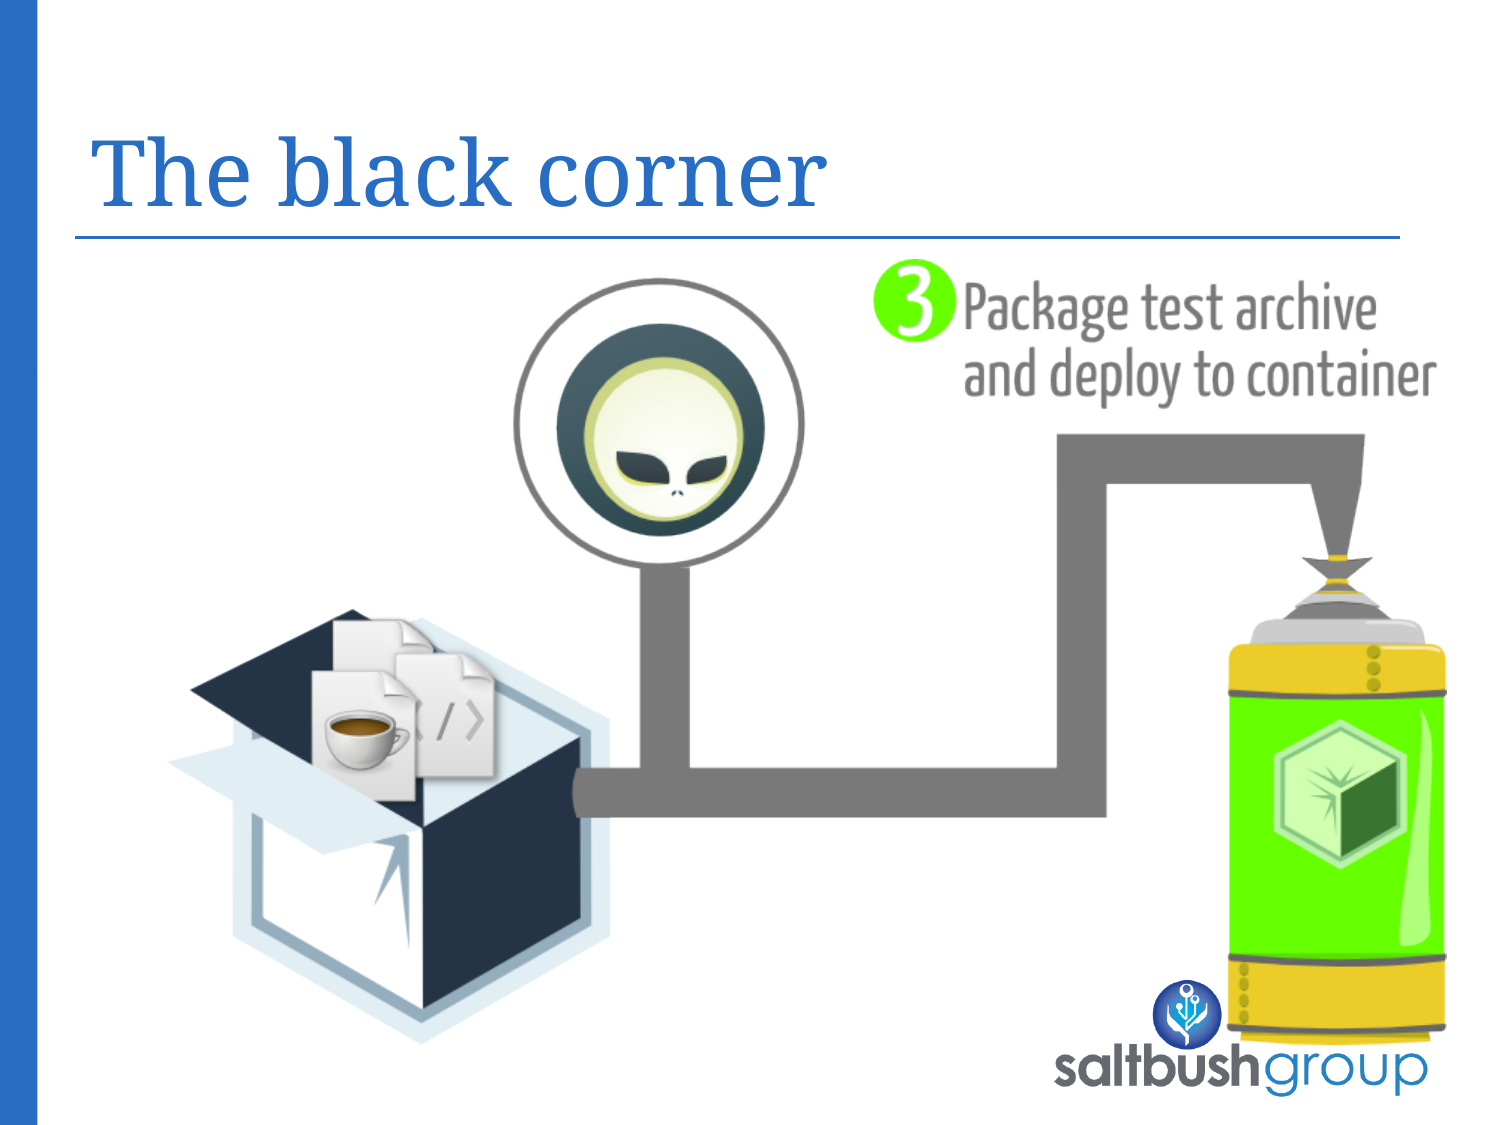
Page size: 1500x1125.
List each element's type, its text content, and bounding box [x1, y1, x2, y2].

picture [165, 259, 1447, 1102]
title The black corner [75, 45, 1430, 233]
